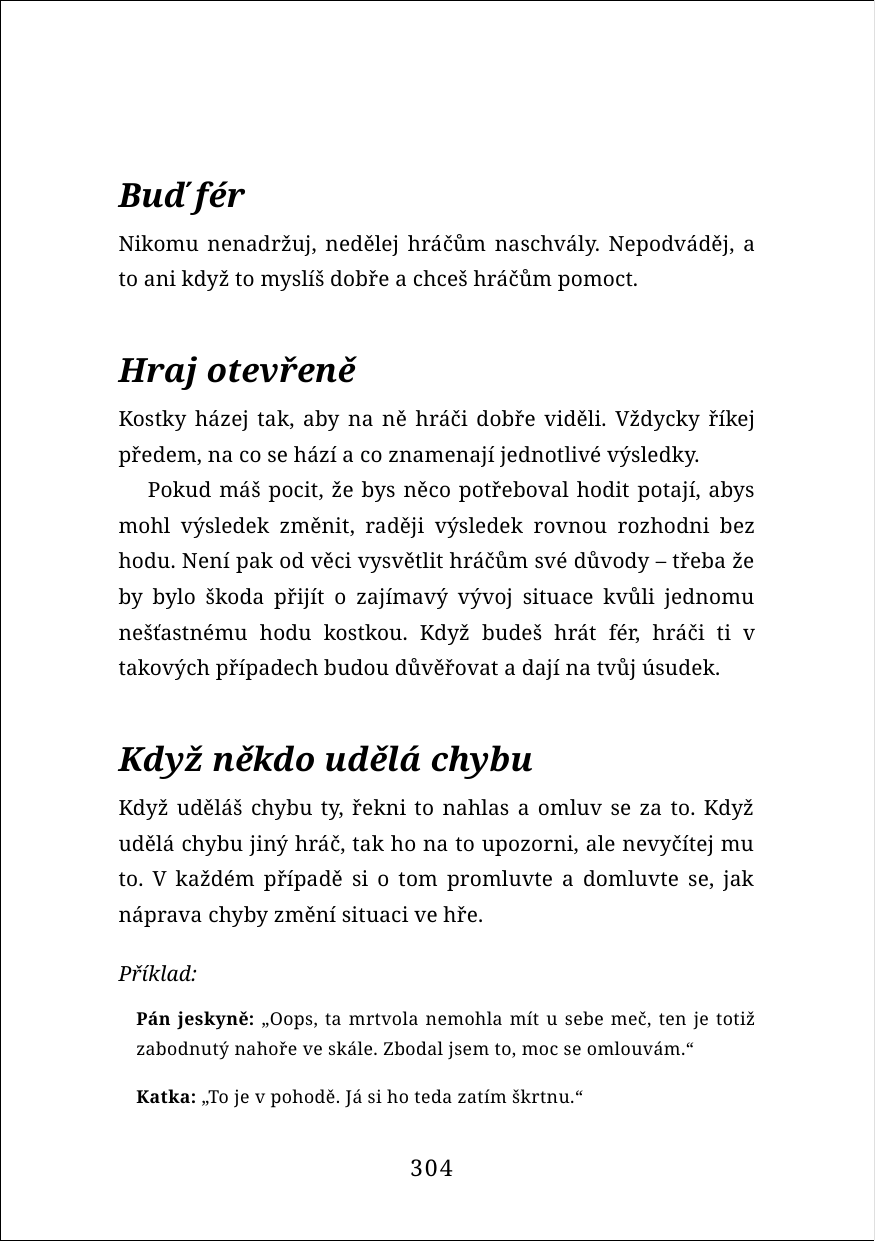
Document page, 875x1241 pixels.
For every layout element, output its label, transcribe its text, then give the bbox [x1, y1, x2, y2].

text Nikomu nenadržuj, nedělej hráčům naschvály. Nepodváděj, a to ani když to myslíš dobře a chceš hráčům pomoct. [118, 229, 756, 293]
subtitle Když někdo udělá chybu [118, 736, 756, 781]
subtitle Hraj otevřeně [118, 347, 756, 393]
text Příklad: [118, 959, 756, 987]
text Když uděláš chybu ty, řekni to nahlas a omluv se za to. Když udělá chybu jiný hráč, tak ho na to upozorni, ale nevyčítej mu to. V každém případě si o tom promluvte a domluvte se, jak náprava chyby změní situaci ve hře. [118, 793, 756, 928]
text Kostky házej tak, aby na ně hráči dobře viděli. Vždycky říkej předem, na co se hází a co znamenají jednotlivé výsledky. Pokud máš pocit, že bys něco potřeboval hodit potají, abys mohl výsledek změnit, raději výsledek rovnou rozhodni bez hodu. Není pak od věci vysvětlit hráčům své důvody – třeba že by bylo škoda přijít o zajímavý vývoj situace kvůli jednomu nešťastnému hodu kostkou. Když budeš hrát fér, hráči ti v takových případech budou důvěřovat a dají na tvůj úsudek. [118, 404, 756, 682]
text Katka: „To je v pohodě. Já si ho teda zatím škrtnu.“ [136, 1084, 756, 1108]
subtitle Buď fér [118, 172, 756, 217]
text Pán jeskyně: „Oops, ta mrtvola nemohla mít u sebe meč, ten je totiž zabodnutý nahoře ve skále. Zbodal jsem to, moc se omlouvám.“ [136, 1006, 756, 1061]
